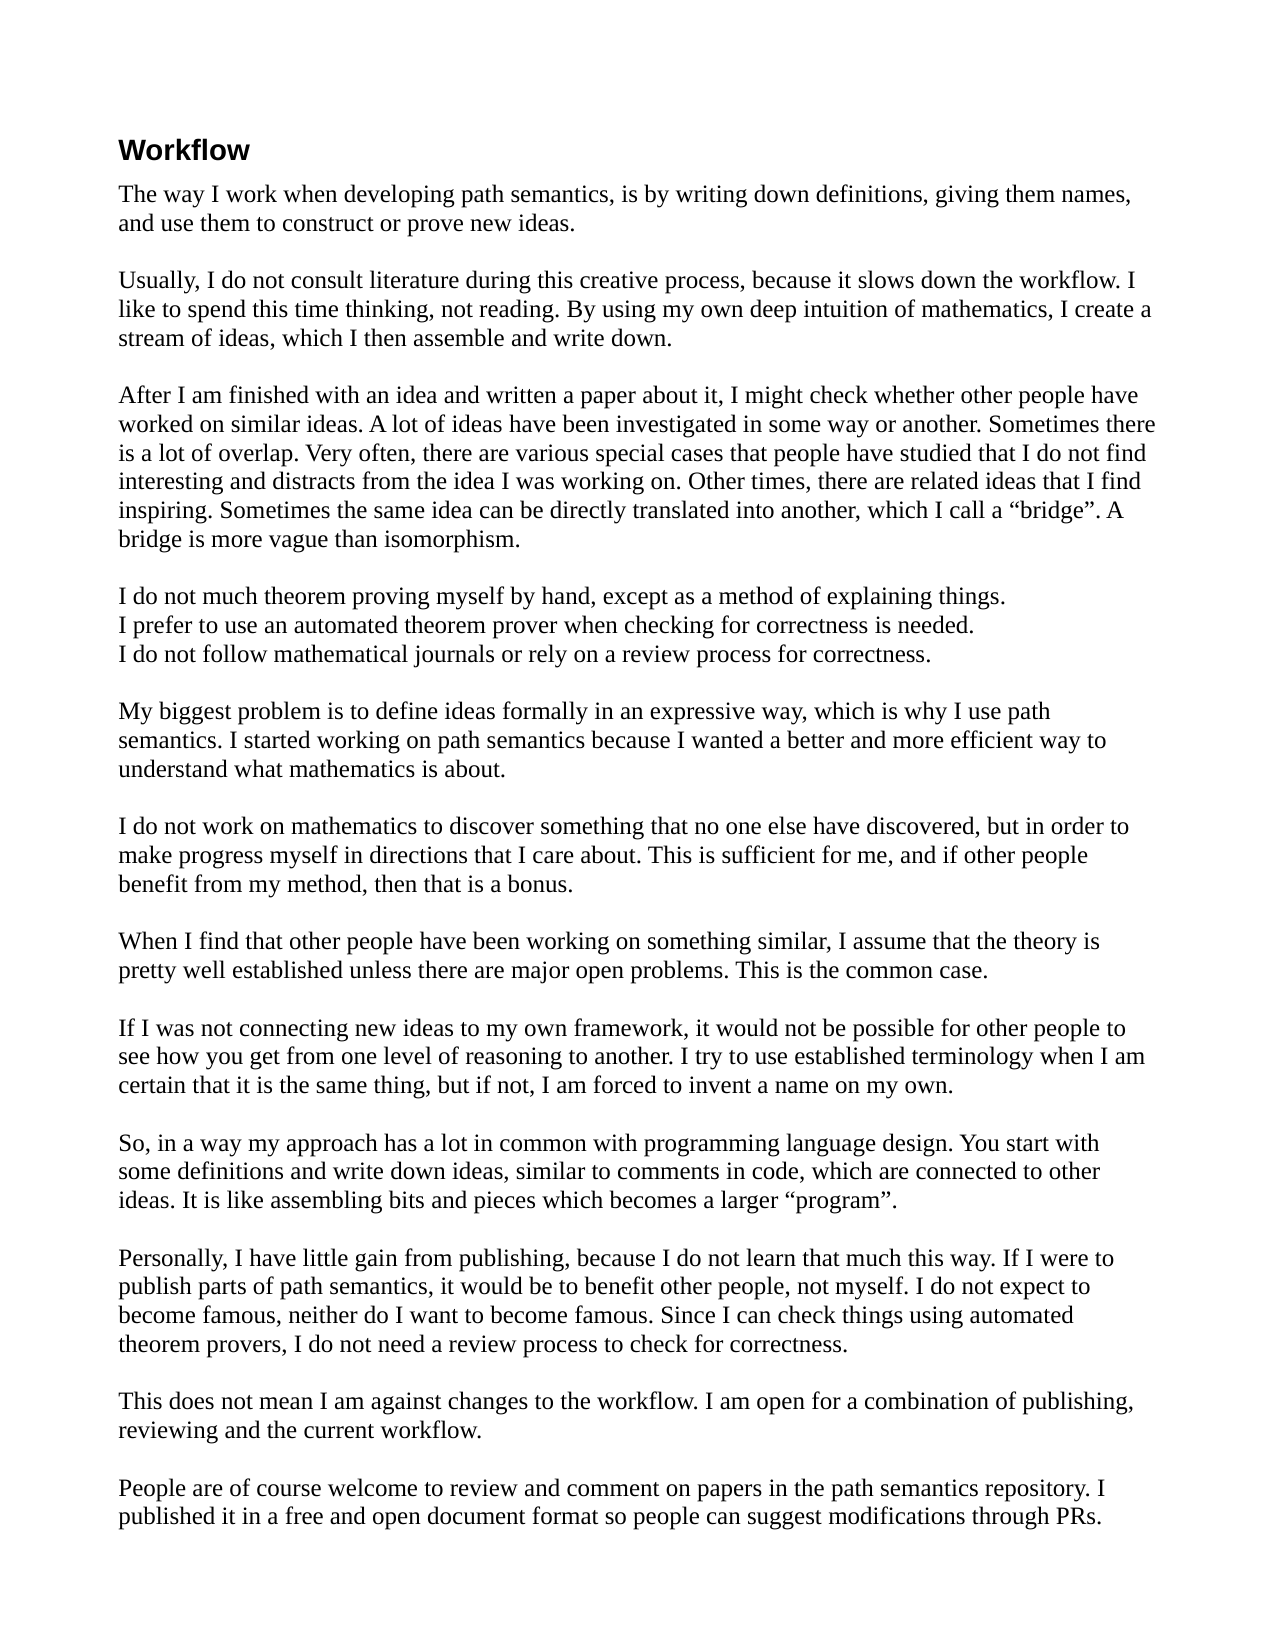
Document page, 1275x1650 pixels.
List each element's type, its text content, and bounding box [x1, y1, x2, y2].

text When I find that other people have been working on something similar, I assume that the theory is pretty well established unless there are major open problems. This is the common case. [118, 926, 1157, 984]
text Personally, I have little gain from publishing, because I do not learn that much this way. If I were to publish parts of path semantics, it would be to benefit other people, not myself. I do not expect to become famous, neither do I want to become famous. Since I can check things using automated theorem provers, I do not need a review process to check for correctness. [118, 1243, 1157, 1358]
text The way I work when developing path semantics, is by writing down definitions, giving them names, and use them to construct or prove new ideas. [118, 179, 1157, 236]
text People are of course welcome to review and comment on papers in the path semantics repository. I published it in a free and open document format so people can suggest modifications through PRs. [118, 1473, 1157, 1530]
text Usually, I do not consult literature during this creative process, because it slows down the workflow. I like to spend this time thinking, not reading. By using my own deep intuition of mathematics, I create a stream of ideas, which I then assemble and write down. [118, 265, 1157, 351]
subtitle Workflow [118, 133, 1157, 166]
text I prefer to use an automated theorem prover when checking for correctness is needed. I do not follow mathematical journals or rely on a review process for correctness. [118, 610, 1157, 668]
text I do not work on mathematics to discover something that no one else have discovered, but in order to make progress myself in directions that I care about. This is sufficient for me, and if other people benefit from my method, then that is a bonus. [118, 811, 1157, 898]
text This does not mean I am against changes to the workflow. I am open for a combination of publishing, reviewing and the current workflow. [118, 1386, 1157, 1444]
text So, in a way my approach has a lot in common with programming language design. You start with some definitions and write down ideas, similar to comments in code, which are connected to other ideas. It is like assembling bits and pieces which becomes a larger “program”. [118, 1128, 1157, 1214]
text If I was not connecting new ideas to my own framework, it would not be possible for other people to see how you get from one level of reasoning to another. I try to use established terminology when I am certain that it is the same thing, but if not, I am forced to invent a name on my own. [118, 1013, 1157, 1099]
text My biggest problem is to define ideas formally in an expressive way, which is why I use path semantics. I started working on path semantics because I wanted a better and more efficient way to understand what mathematics is about. [118, 696, 1157, 783]
text I do not much theorem proving myself by hand, except as a method of explaining things. [118, 581, 1157, 610]
text After I am finished with an idea and written a paper about it, I might check whether other people have worked on similar ideas. A lot of ideas have been investigated in some way or another. Sometimes there is a lot of overlap. Very often, there are various special cases that people have studied that I do not find interesting and distracts from the idea I was working on. Other times, there are related ideas that I find inspiring. Sometimes the same idea can be directly translated into another, which I call a “bridge”. A bridge is more vague than isomorphism. [118, 380, 1157, 553]
